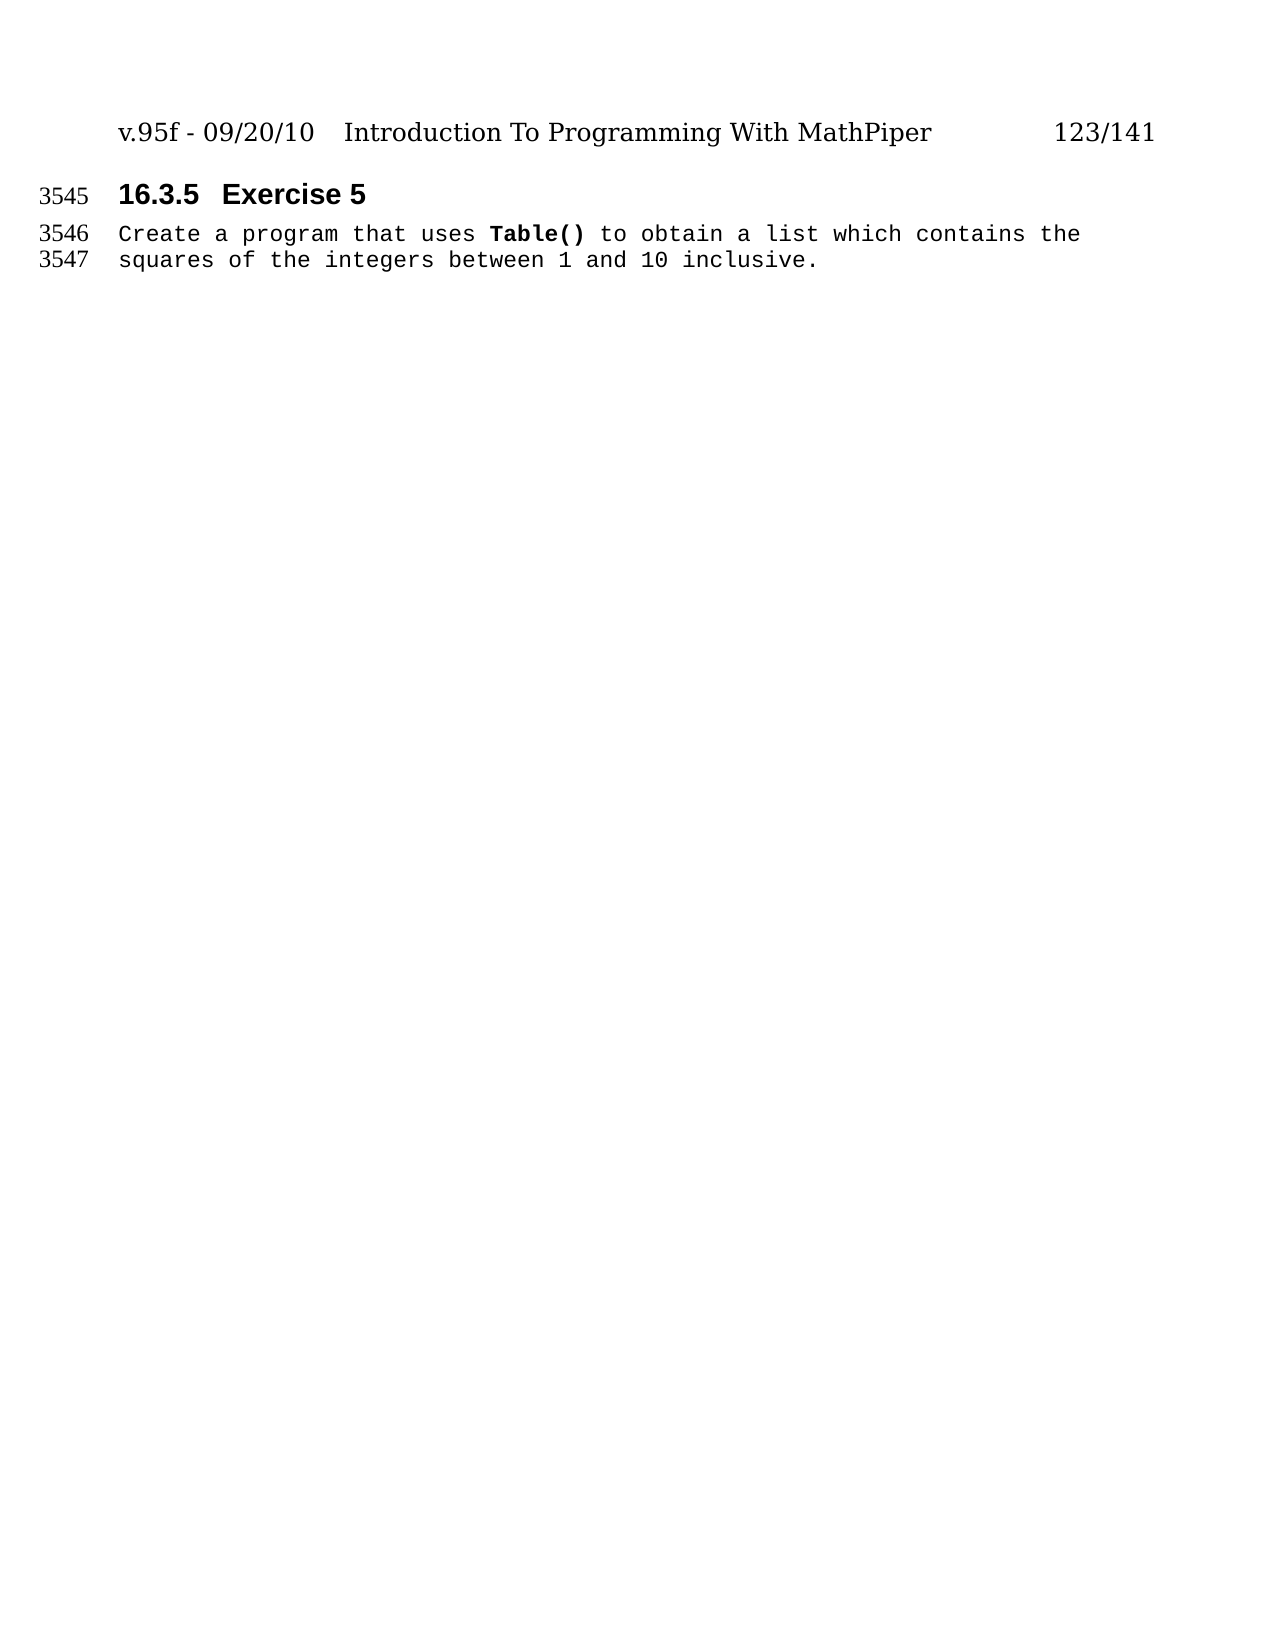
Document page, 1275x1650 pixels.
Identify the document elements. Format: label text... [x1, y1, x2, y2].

text Create a program that uses Table() to obtain a list which contains the squares of the integers between 1 and 10 inclusive. [118, 222, 1157, 274]
subtitle Exercise 5 [118, 177, 1157, 210]
